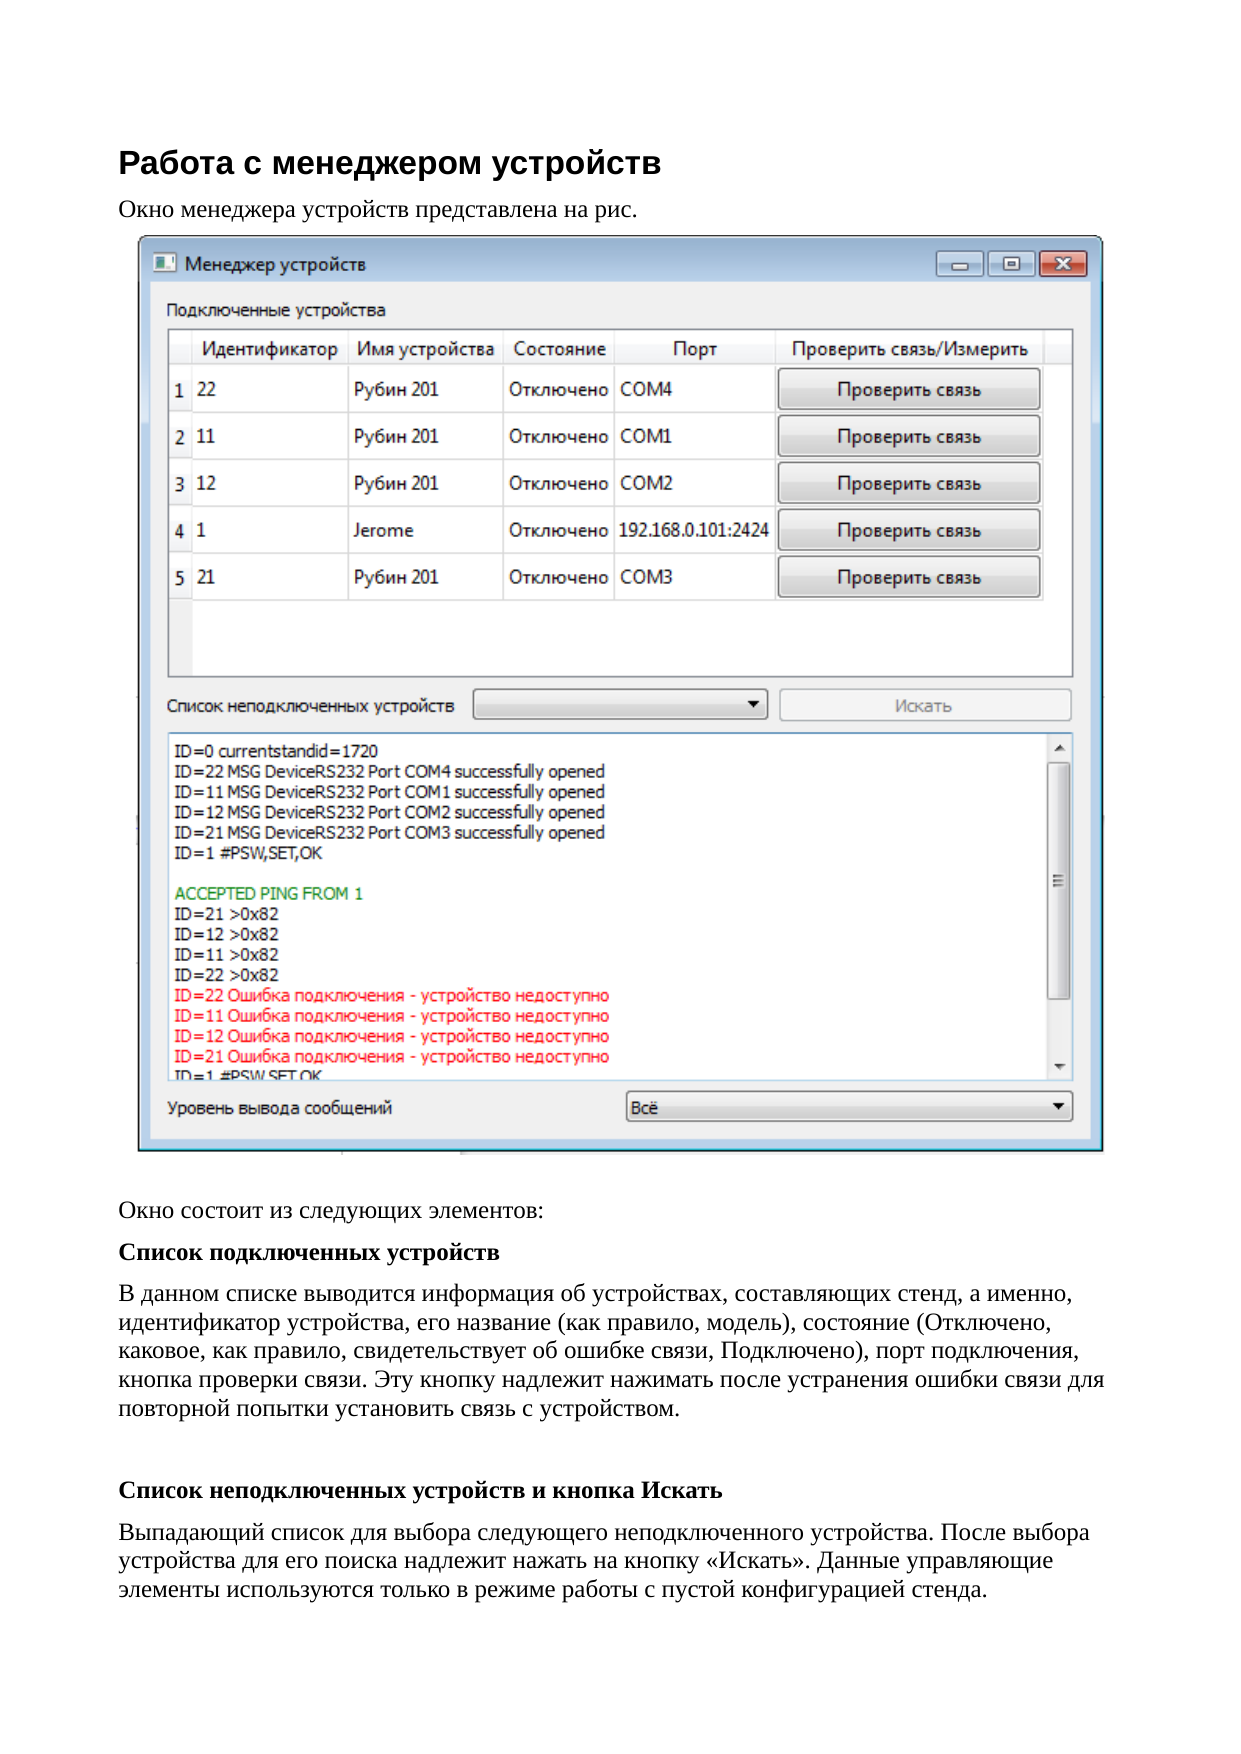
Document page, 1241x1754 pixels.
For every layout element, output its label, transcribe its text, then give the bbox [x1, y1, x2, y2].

text В данном списке выводится информация об устройствах, составляющих стенд, а именно, идентификатор устройства, его название (как правило, модель), состояние (Отключено, каковое, как правило, свидетельствует об ошибке связи, Подключено), порт подключения, кнопка проверки связи. Эту кнопку надлежит нажимать после устранения ошибки связи для повторной попытки установить связь с устройством. [118, 1278, 1122, 1422]
subtitle Работа с менеджером устройств [118, 143, 1122, 182]
text Список неподключенных устройств и кнопка Искать [118, 1476, 1122, 1504]
text Выпадающий список для выбора следующего неподключенного устройства. После выбора устройства для его поиска надлежит нажать на кнопку «Искать». Данные управляющие элементы используются только в режиме работы с пустой конфигурацией стенда. [118, 1517, 1122, 1603]
text Список подключенных устройств [118, 1237, 1122, 1266]
text Окно менеджера устройств представлена на рис. [118, 194, 1122, 223]
picture [135, 235, 1105, 1155]
text Окно состоит из следующих элементов: [118, 1196, 1122, 1224]
